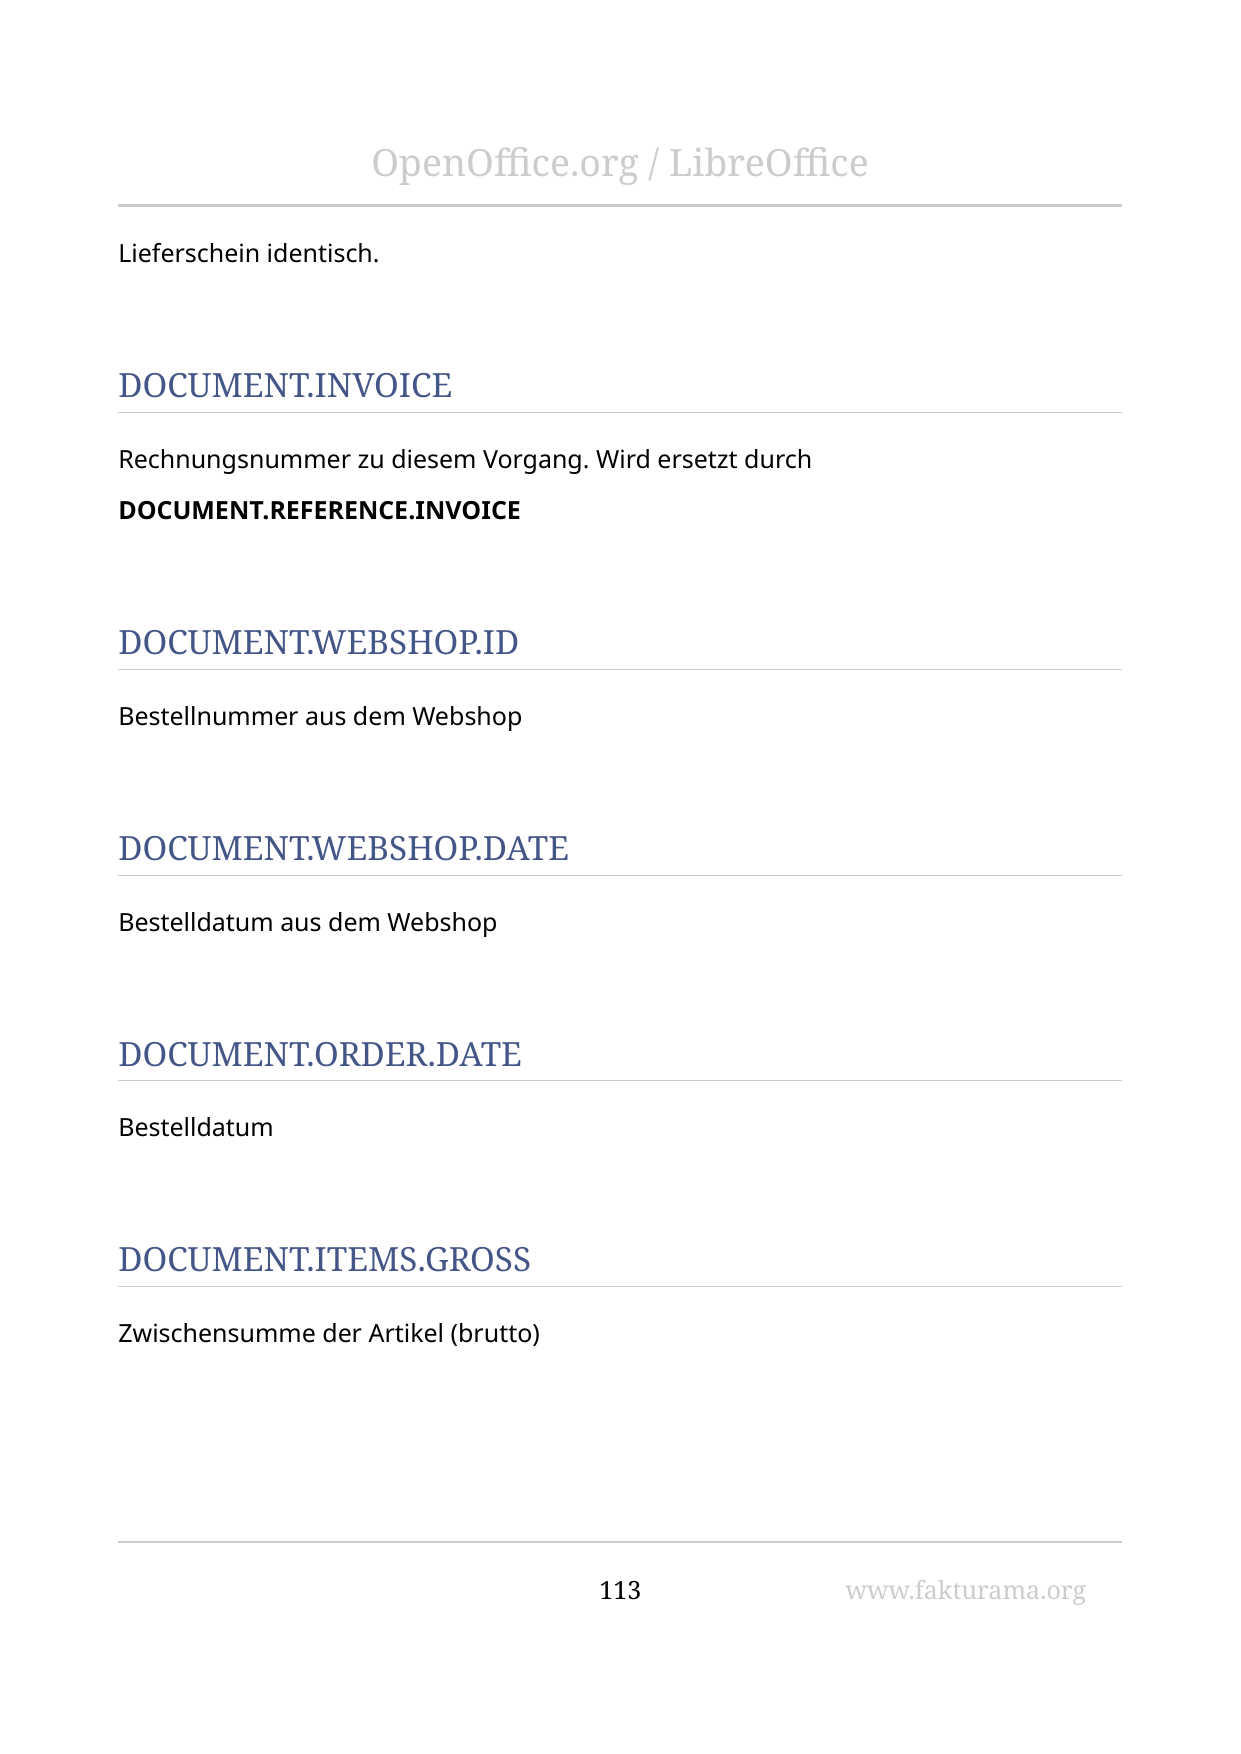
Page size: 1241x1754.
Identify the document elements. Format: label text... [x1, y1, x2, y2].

text Zwischensumme der Artikel (brutto) [118, 1316, 1122, 1350]
subtitle DOCUMENT.INVOICE [118, 362, 1122, 412]
text Bestellnummer aus dem Webshop [118, 699, 1122, 733]
subtitle DOCUMENT.ORDER.DATE [118, 1030, 1122, 1080]
text Bestelldatum aus dem Webshop [118, 904, 1122, 938]
text Lieferschein identisch. [118, 236, 1122, 270]
text Bestelldatum [118, 1110, 1122, 1144]
subtitle DOCUMENT.WEBSHOP.DATE [118, 825, 1122, 875]
text Rechnungsnummer zu diesem Vorgang. Wird ersetzt durch DOCUMENT.REFERENCE.INVOICE [118, 442, 1122, 527]
subtitle DOCUMENT.WEBSHOP.ID [118, 619, 1122, 669]
subtitle DOCUMENT.ITEMS.GROSS [118, 1236, 1122, 1286]
